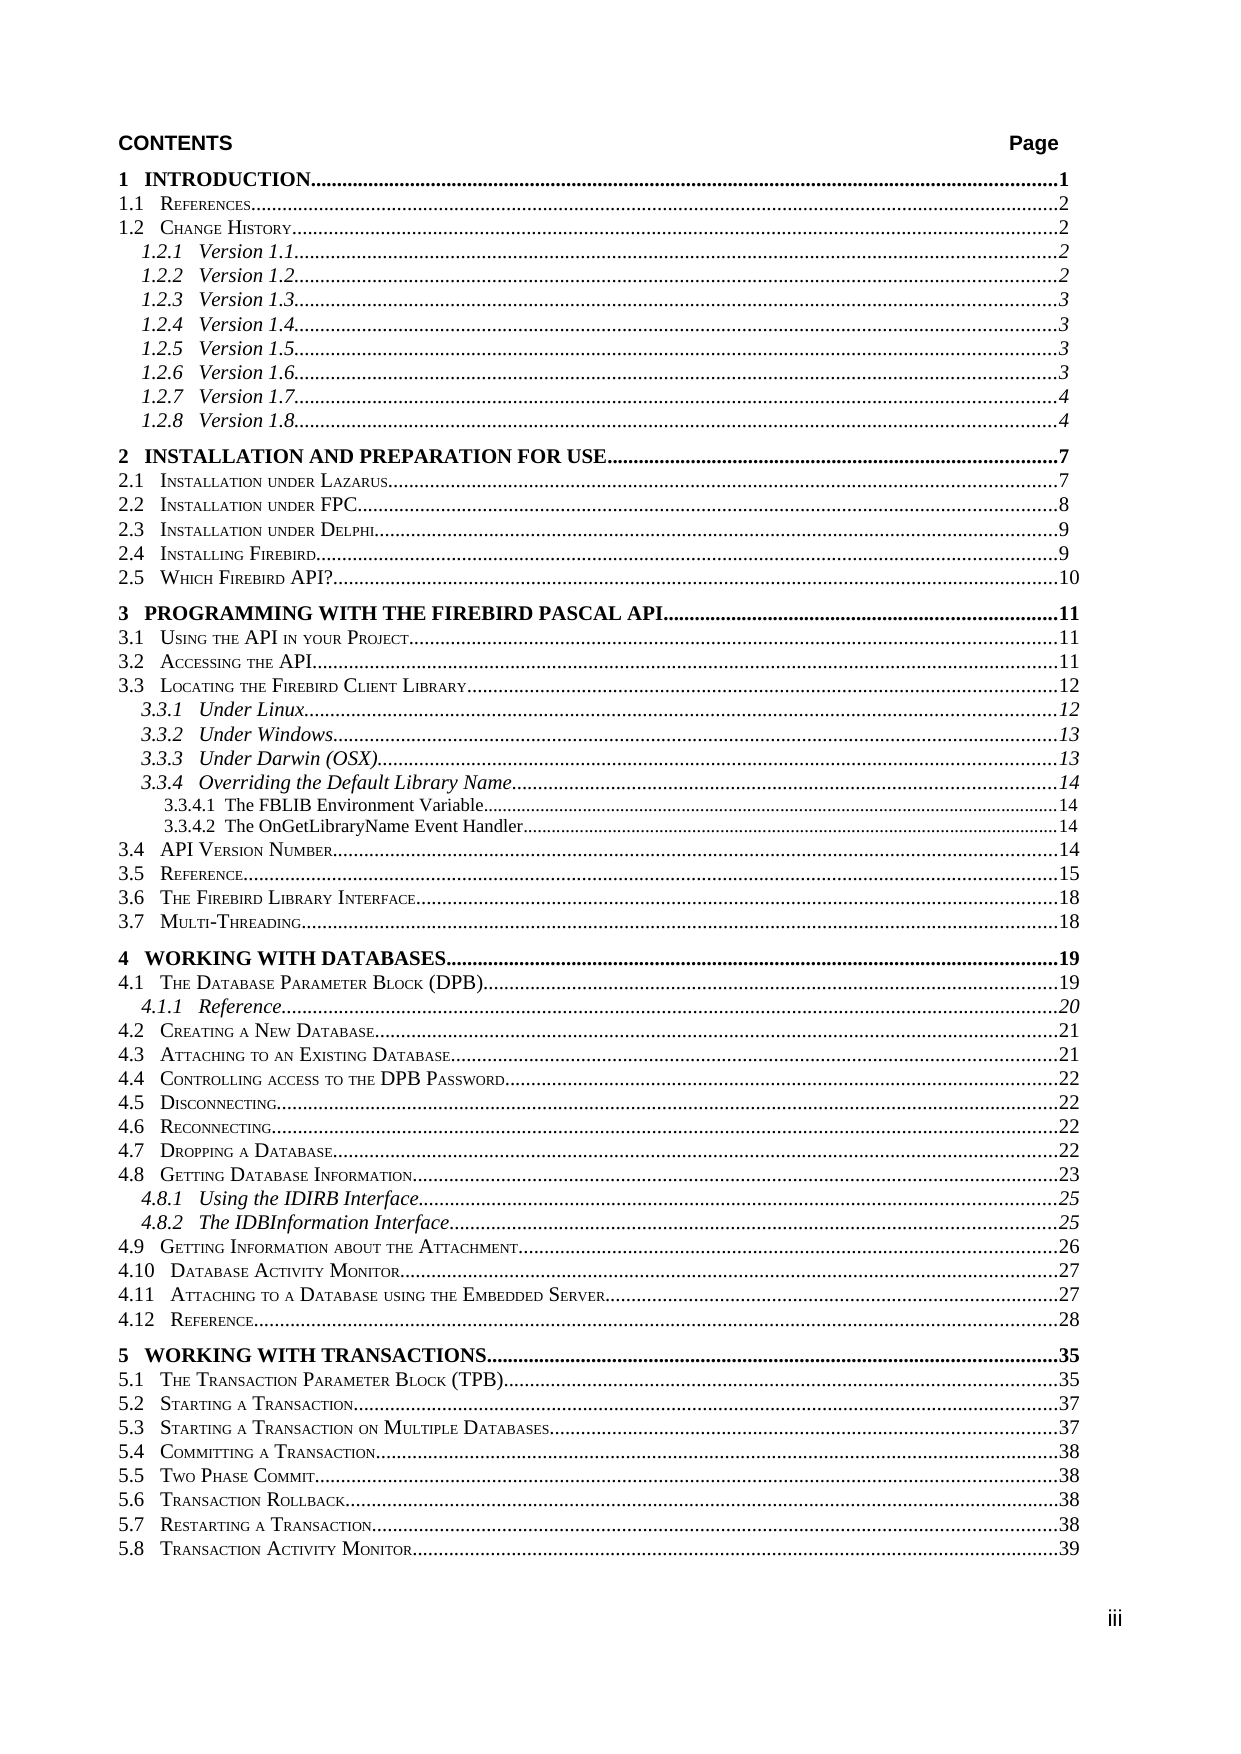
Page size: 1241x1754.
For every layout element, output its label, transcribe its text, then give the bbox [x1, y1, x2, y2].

text 4.5 Disconnecting 22 [118, 1090, 1122, 1114]
text 2.5 Which Firebird API? 10 [118, 564, 1122, 589]
text 5.6 Transaction Rollback 38 [118, 1487, 1122, 1511]
text 4 Working with Databases 19 [118, 946, 1122, 969]
text 5.4 Committing a Transaction 38 [118, 1439, 1122, 1463]
text 4.10 Database Activity Monitor 27 [118, 1258, 1122, 1282]
text 5.3 Starting a Transaction on Multiple Databases 37 [118, 1415, 1122, 1439]
text 2.3 Installation under Delphi 9 [118, 516, 1122, 541]
text 2.1 Installation under Lazarus 7 [118, 468, 1122, 492]
text 3.7 Multi-Threading 18 [118, 909, 1122, 933]
text 2.2 Installation under FPC 8 [118, 492, 1122, 516]
text 1.2.6 Version 1.6 3 [141, 359, 1122, 384]
text 5.5 Two Phase Commit 38 [118, 1463, 1122, 1487]
text 1 Introduction 1 [118, 167, 1122, 191]
text 4.8.2 The IDBInformation Interface 25 [141, 1210, 1122, 1234]
text 3.3.2 Under Windows 13 [141, 721, 1122, 746]
text 1.2.8 Version 1.8 4 [141, 408, 1122, 432]
text 3.6 The Firebird Library Interface 18 [118, 885, 1122, 909]
text 3.3.4.1 The FBLIB Environment Variable 14 [164, 794, 1122, 815]
text 1.2.5 Version 1.5 3 [141, 336, 1122, 359]
text 5.7 Restarting a Transaction 38 [118, 1511, 1122, 1536]
text 4.9 Getting Information about the Attachment 26 [118, 1234, 1122, 1258]
text 3.4 API Version Number 14 [118, 837, 1122, 861]
text 3.1 Using the API in your Project 11 [118, 625, 1122, 649]
text 1.2.1 Version 1.1 2 [141, 239, 1122, 263]
text 3.5 Reference 15 [118, 861, 1122, 885]
text 1.2.7 Version 1.7 4 [141, 384, 1122, 408]
text 3 Programming with the Firebird Pascal API 11 [118, 601, 1122, 625]
text 4.1.1 Reference 20 [141, 994, 1122, 1018]
text 1.2 Change History 2 [118, 215, 1122, 239]
text 3.3.4 Overriding the Default Library Name 14 [141, 769, 1122, 794]
text 4.8.1 Using the IDIRB Interface 25 [141, 1186, 1122, 1210]
text 1.2.3 Version 1.3 3 [141, 287, 1122, 311]
text 2 Installation and Preparation for Use 7 [118, 444, 1122, 468]
text 4.12 Reference 28 [118, 1306, 1122, 1331]
text 4.8 Getting Database Information 23 [118, 1162, 1122, 1186]
text 5.8 Transaction Activity Monitor 39 [118, 1536, 1122, 1559]
text 3.3.4.2 The OnGetLibraryName Event Handler 14 [164, 815, 1122, 837]
text 1.2.2 Version 1.2 2 [141, 263, 1122, 287]
text 4.6 Reconnecting 22 [118, 1114, 1122, 1138]
text 5.2 Starting a Transaction 37 [118, 1391, 1122, 1415]
text 4.4 Controlling access to the DPB Password 22 [118, 1066, 1122, 1090]
text 1.2.4 Version 1.4 3 [141, 311, 1122, 336]
text 3.3 Locating the Firebird Client Library 12 [118, 673, 1122, 697]
text CONTENTS Page [118, 131, 1122, 154]
text 1.1 References 2 [118, 191, 1122, 215]
text 5 Working with Transactions 35 [118, 1343, 1122, 1367]
text 4.1 The Database Parameter Block (DPB) 19 [118, 969, 1122, 994]
text 2.4 Installing Firebird 9 [118, 541, 1122, 564]
text 3.3.3 Under Darwin (OSX) 13 [141, 746, 1122, 769]
text 5.1 The Transaction Parameter Block (TPB) 35 [118, 1367, 1122, 1391]
text 4.2 Creating a New Database 21 [118, 1018, 1122, 1042]
text 4.3 Attaching to an Existing Database 21 [118, 1042, 1122, 1066]
text 4.7 Dropping a Database 22 [118, 1138, 1122, 1162]
text 3.3.1 Under Linux 12 [141, 697, 1122, 721]
text 3.2 Accessing the API 11 [118, 649, 1122, 673]
text 4.11 Attaching to a Database using the Embedded Server 27 [118, 1282, 1122, 1306]
